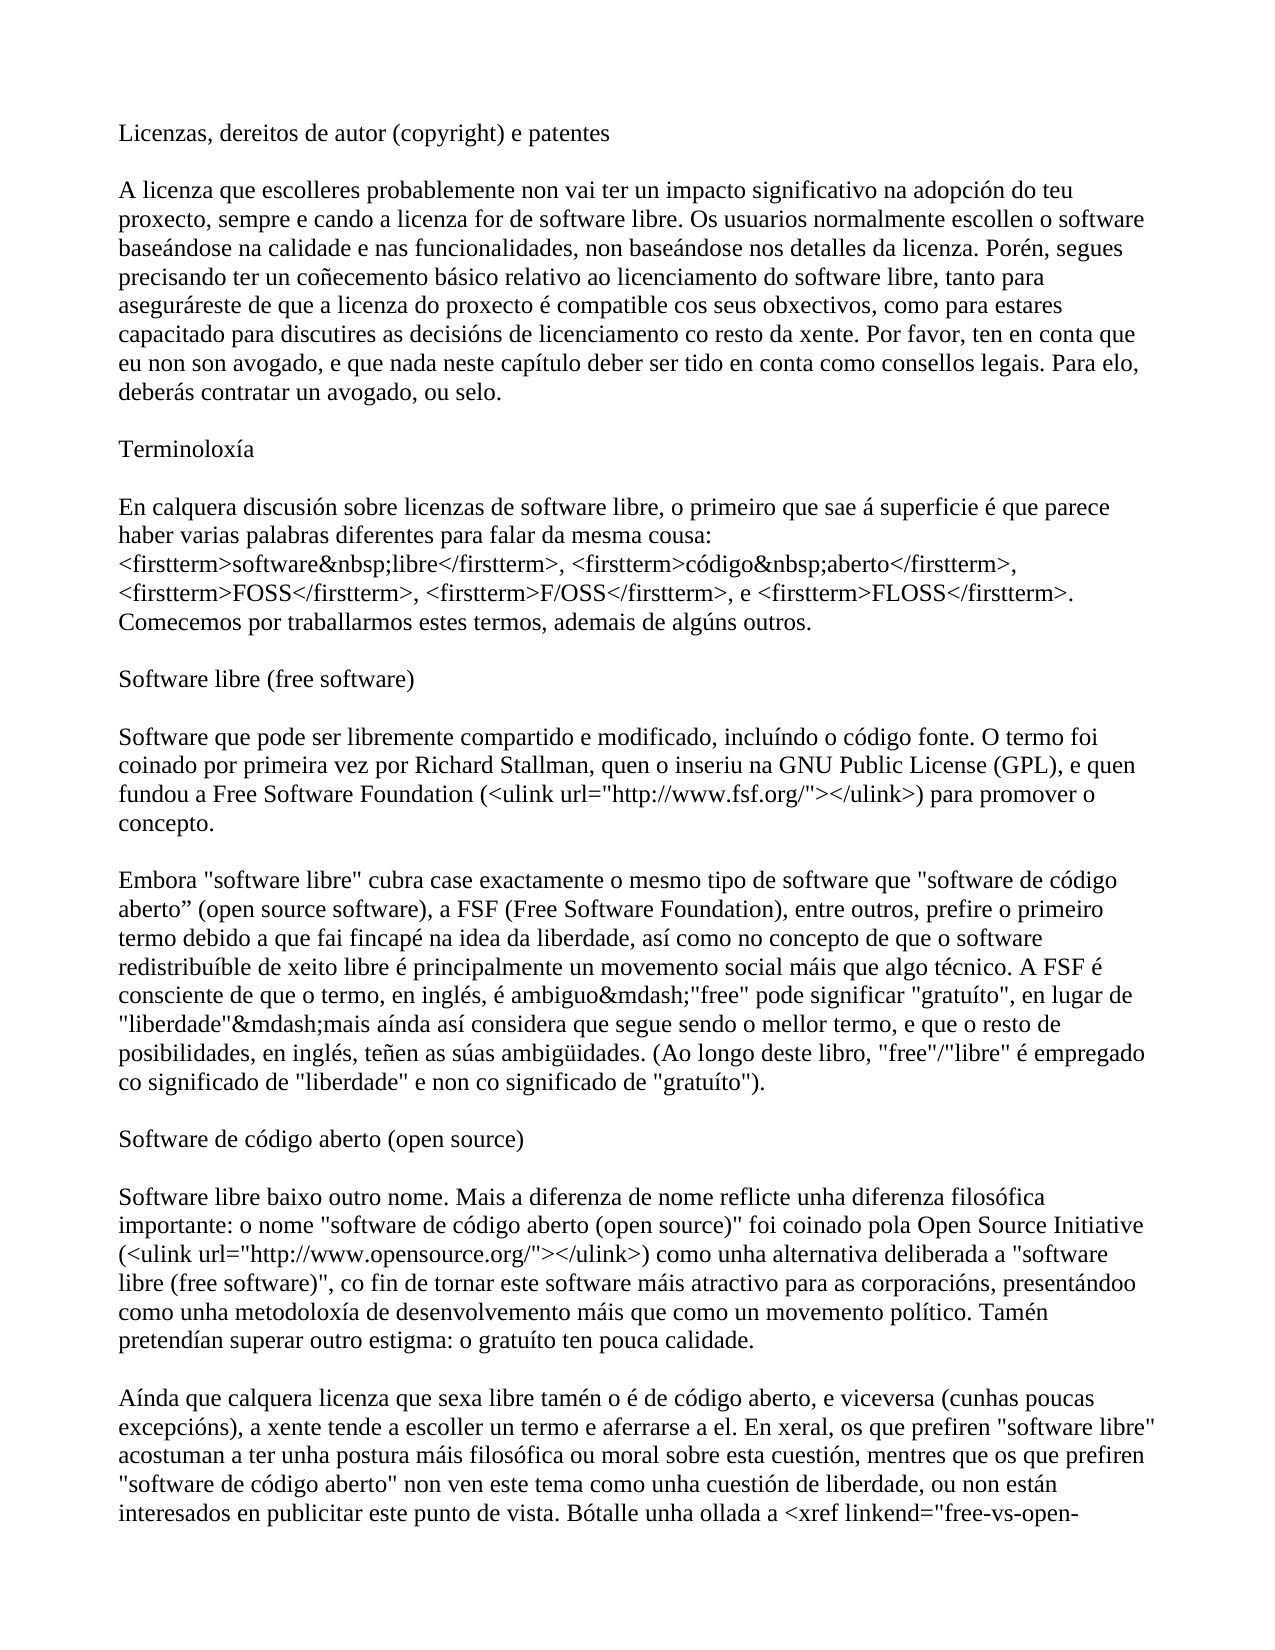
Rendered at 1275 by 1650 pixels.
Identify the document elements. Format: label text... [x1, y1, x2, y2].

text Software de código aberto (open source) [118, 1124, 1157, 1153]
text Aínda que calquera licenza que sexa libre tamén o é de código aberto, e viceversa (cunhas poucas excepcións), a xente tende a escoller un termo e aferrarse a el. En xeral, os que prefiren "software libre" acostuman a ter unha postura máis filosófica ou moral sobre esta cuestión, mentres que os que prefiren "software de código aberto" non ven este tema como unha cuestión de liberdade, ou non están interesados en publicitar este punto de vista. Bótalle unha ollada a <xref linkend="free-vs-open- [118, 1383, 1157, 1527]
text Software libre baixo outro nome. Mais a diferenza de nome reflicte unha diferenza filosófica importante: o nome "software de código aberto (open source)" foi coinado pola Open Source Initiative (<ulink url="http://www.opensource.org/"></ulink>) como unha alternativa deliberada a "software libre (free software)", co fin de tornar este software máis atractivo para as corporacións, presentándoo como unha metodoloxía de desenvolvemento máis que como un movemento político. Tamén pretendían superar outro estigma: o gratuíto ten pouca calidade. [118, 1182, 1157, 1354]
text Licenzas, dereitos de autor (copyright) e patentes [118, 118, 1157, 147]
text A licenza que escolleres probablemente non vai ter un impacto significativo na adopción do teu proxecto, sempre e cando a licenza for de software libre. Os usuarios normalmente escollen o software baseándose na calidade e nas funcionalidades, non baseándose nos detalles da licenza. Porén, segues precisando ter un coñecemento básico relativo ao licenciamento do software libre, tanto para aseguráreste de que a licenza do proxecto é compatible cos seus obxectivos, como para estares capacitado para discutires as decisións de licenciamento co resto da xente. Por favor, ten en conta que eu non son avogado, e que nada neste capítulo deber ser tido en conta como consellos legais. Para elo, deberás contratar un avogado, ou selo. [118, 176, 1157, 406]
text Terminoloxía [118, 434, 1157, 463]
text En calquera discusión sobre licenzas de software libre, o primeiro que sae á superficie é que parece haber varias palabras diferentes para falar da mesma cousa: <firstterm>software&nbsp;libre</firstterm>, <firstterm>código&nbsp;aberto</firstterm>, <firstterm>FOSS</firstterm>, <firstterm>F/OSS</firstterm>, e <firstterm>FLOSS</firstterm>. Comecemos por traballarmos estes termos, ademais de algúns outros. [118, 492, 1157, 636]
text Software libre (free software) [118, 664, 1157, 693]
text Embora "software libre" cubra case exactamente o mesmo tipo de software que "software de código aberto” (open source software), a FSF (Free Software Foundation), entre outros, prefire o primeiro termo debido a que fai fincapé na idea da liberdade, así como no concepto de que o software redistribuíble de xeito libre é principalmente un movemento social máis que algo técnico. A FSF é consciente de que o termo, en inglés, é ambiguo&mdash;"free" pode significar "gratuíto", en lugar de "liberdade"&mdash;mais aínda así considera que segue sendo o mellor termo, e que o resto de posibilidades, en inglés, teñen as súas ambigüidades. (Ao longo deste libro, "free"/"libre" é empregado co significado de "liberdade" e non co significado de "gratuíto"). [118, 866, 1157, 1096]
text Software que pode ser libremente compartido e modificado, incluíndo o código fonte. O termo foi coinado por primeira vez por Richard Stallman, quen o inseriu na GNU Public License (GPL), e quen fundou a Free Software Foundation (<ulink url="http://www.fsf.org/"></ulink>) para promover o concepto. [118, 722, 1157, 837]
